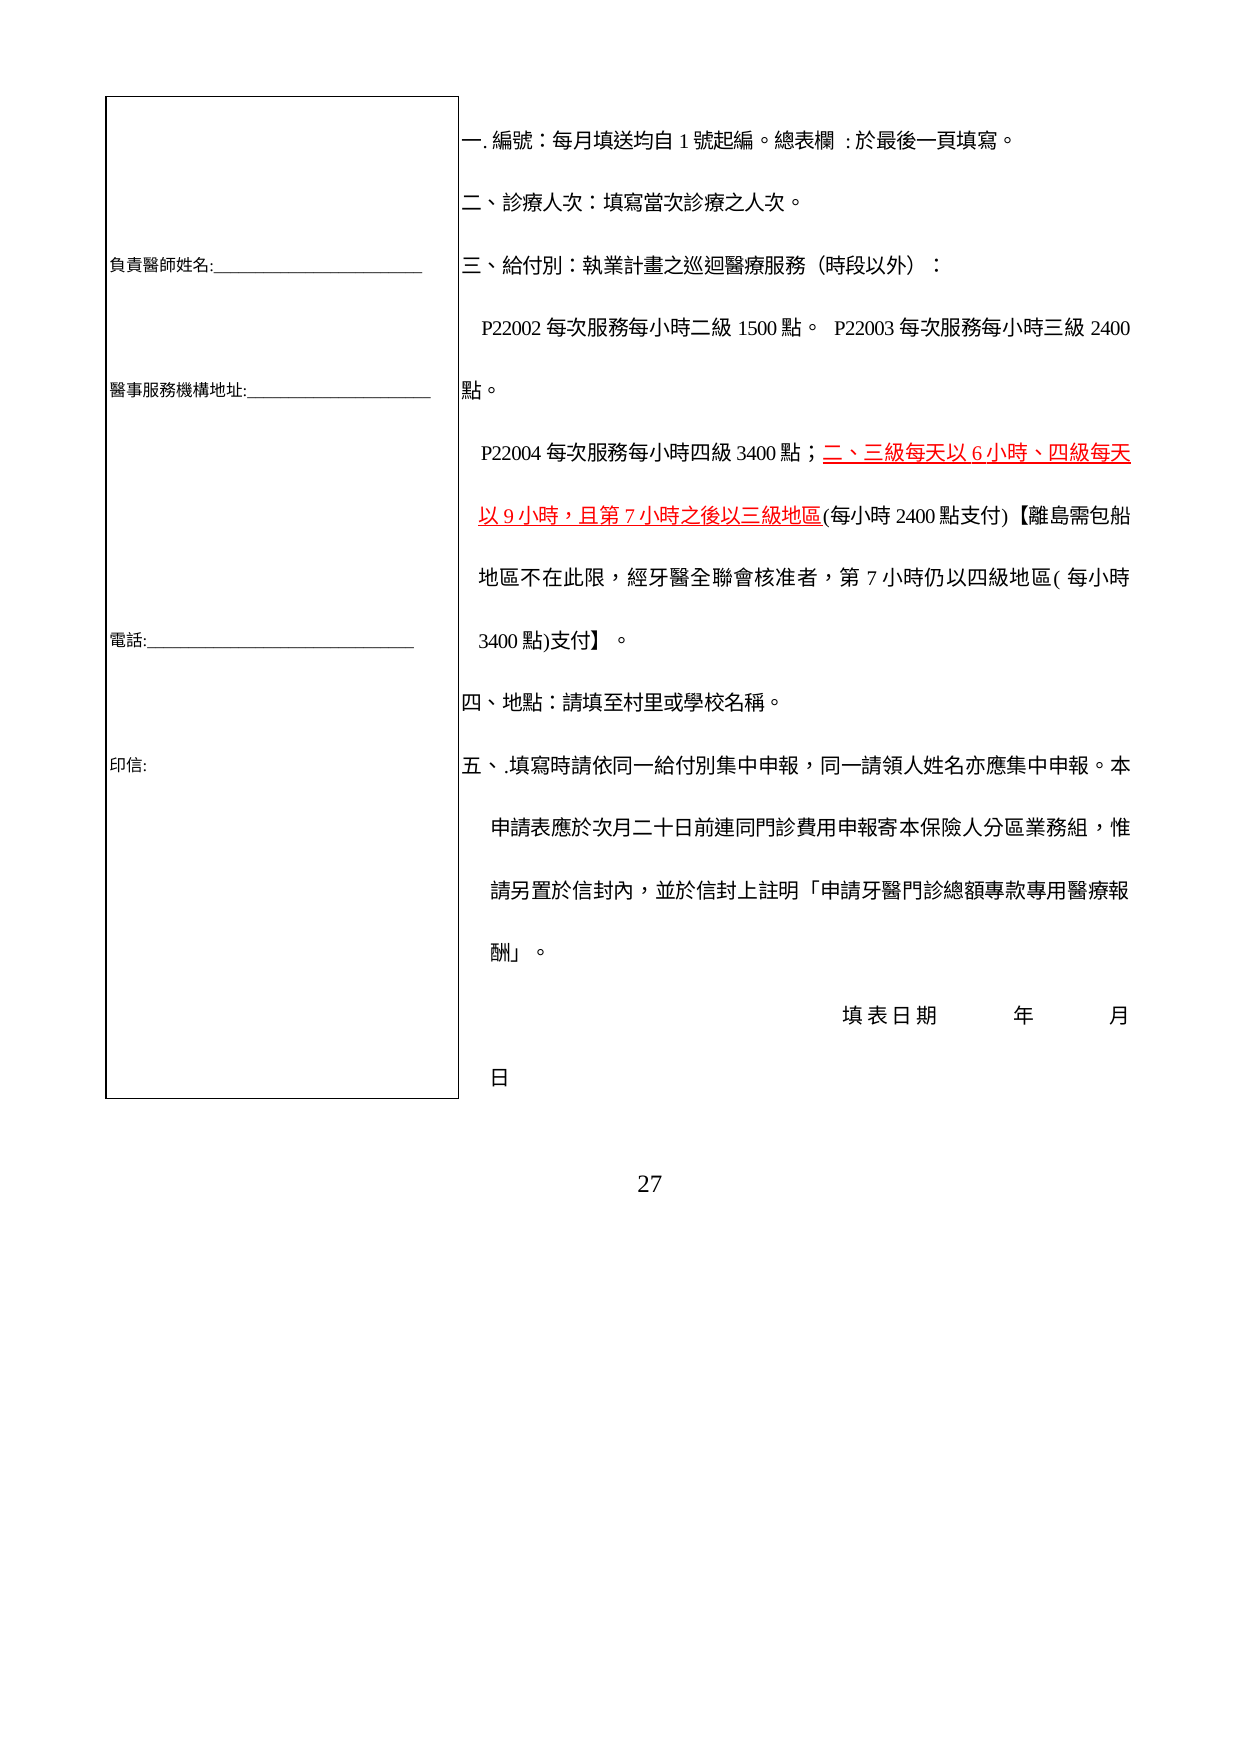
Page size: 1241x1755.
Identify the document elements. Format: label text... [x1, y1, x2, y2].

table_header 負責醫師姓名:_________________________ 醫事服務機構地址:______________________ 電話:________________________________ 印信: [107, 97, 458, 1097]
table_header 一. 編號：每月填送均自1號起編。總表欄 : 於最後一頁填寫。 二、診療人次：填寫當次診療之人次。 三、給付別：執業計畫之巡迴醫療服務（時段以外）： P22002每次服務每小時二級1500點。 P22003每次服務每小時三級2400點。 P22004每次服務每小時四級3400點；二、三級每天以6小時、四級每天以9小時，且第7小時之後以三級地區(每小時2400點支付)【離島需包船地區不在此限，經牙醫全聯會核准者，第7小時仍以四級地區( 每小時3400點)支付】。 四、地點：請填至村里或學校名稱。 五、.填寫時請依同一給付別集中申報，同一請領人姓名亦應集中申報。本申請表應於次月二十日前連同門診費用申報寄本保險人分區業務組，惟請另置於信封內，並於信封上註明「申請牙醫門診總額專款專用醫療報酬」。 填表日期 年 月 日 [459, 96, 1134, 1097]
text 27 [620, 1169, 679, 1198]
